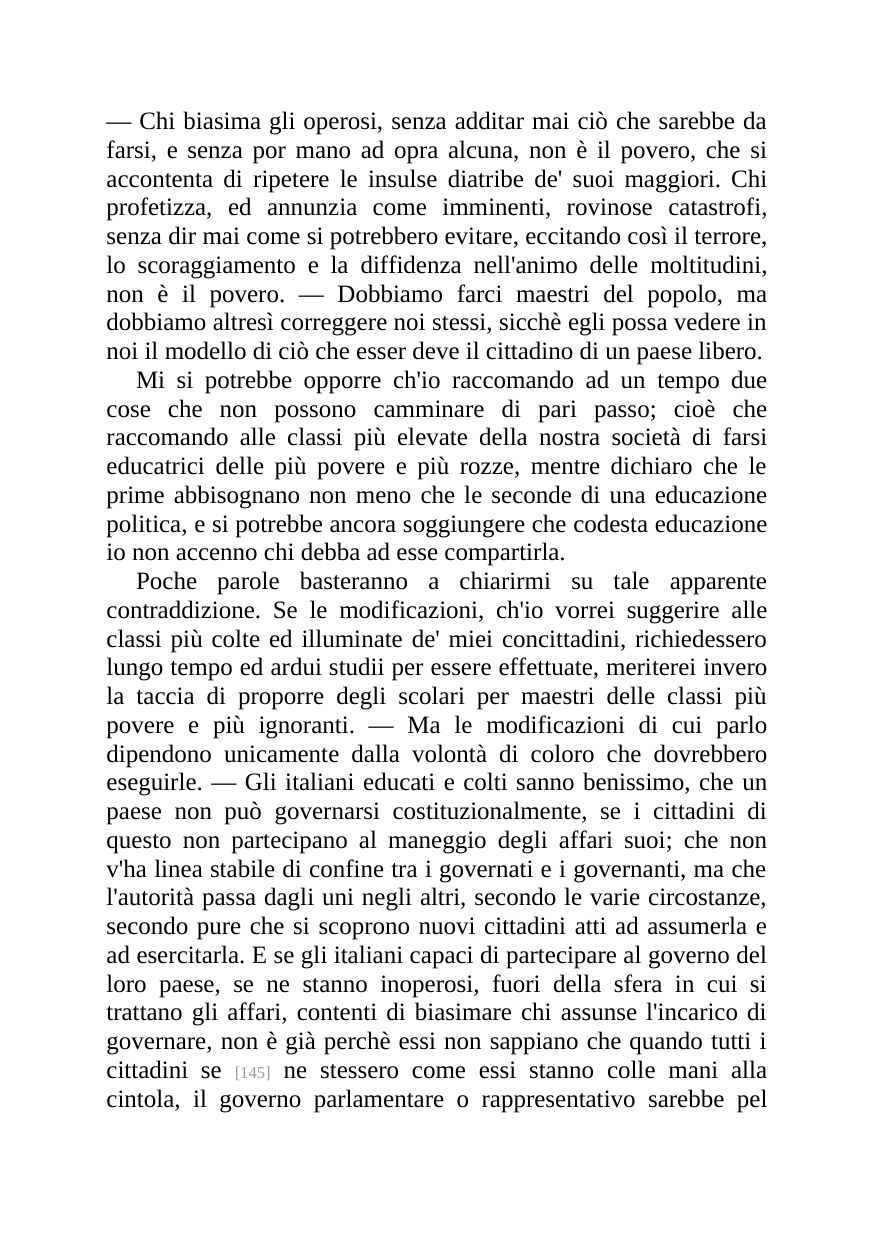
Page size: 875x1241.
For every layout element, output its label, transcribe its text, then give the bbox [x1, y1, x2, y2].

text Poche parole basteranno a chiarirmi su tale apparente contraddizione. Se le modificazioni, ch'io vorrei suggerire alle classi più colte ed illuminate de' miei concittadini, richiedessero lungo tempo ed ardui studii per essere effettuate, meriterei invero la taccia di proporre degli scolari per maestri delle classi più povere e più ignoranti. — Ma le modificazioni di cui parlo dipendono unicamente dalla volontà di coloro che dovrebbero eseguirle. — Gli italiani educati e colti sanno benissimo, che un paese non può governarsi costituzionalmente, se i cittadini di questo non partecipano al maneggio degli affari suoi; che non v'ha linea stabile di confine tra i governati e i governanti, ma che l'autorità passa dagli uni negli altri, secondo le varie circostanze, secondo pure che si scoprono nuovi cittadini atti ad assumerla e ad esercitarla. E se gli italiani capaci di partecipare al governo del loro paese, se ne stanno inoperosi, fuori della sfera in cui si trattano gli affari, contenti di biasimare chi assunse l'incarico di governare, non è già perchè essi non sappiano che quando tutti i cittadini se [145] ne stessero come essi stanno colle mani alla cintola, il governo parlamentare o rappresentativo sarebbe pel [106, 566, 768, 1112]
text — Chi biasima gli operosi, senza additar mai ciò che sarebbe da farsi, e senza por mano ad opra alcuna, non è il povero, che si accontenta di ripetere le insulse diatribe de' suoi maggiori. Chi profetizza, ed annunzia come imminenti, rovinose catastrofi, senza dir mai come si potrebbero evitare, eccitando così il terrore, lo scoraggiamento e la diffidenza nell'animo delle moltitudini, non è il povero. — Dobbiamo farci maestri del popolo, ma dobbiamo altresì correggere noi stessi, sicchè egli possa vedere in noi il modello di ciò che esser deve il cittadino di un paese libero. [106, 106, 768, 365]
text Mi si potrebbe opporre ch'io raccomando ad un tempo due cose che non possono camminare di pari passo; cioè che raccomando alle classi più elevate della nostra società di farsi educatrici delle più povere e più rozze, mentre dichiaro che le prime abbisognano non meno che le seconde di una educazione politica, e si potrebbe ancora soggiungere che codesta educazione io non accenno chi debba ad esse compartirla. [106, 365, 768, 566]
